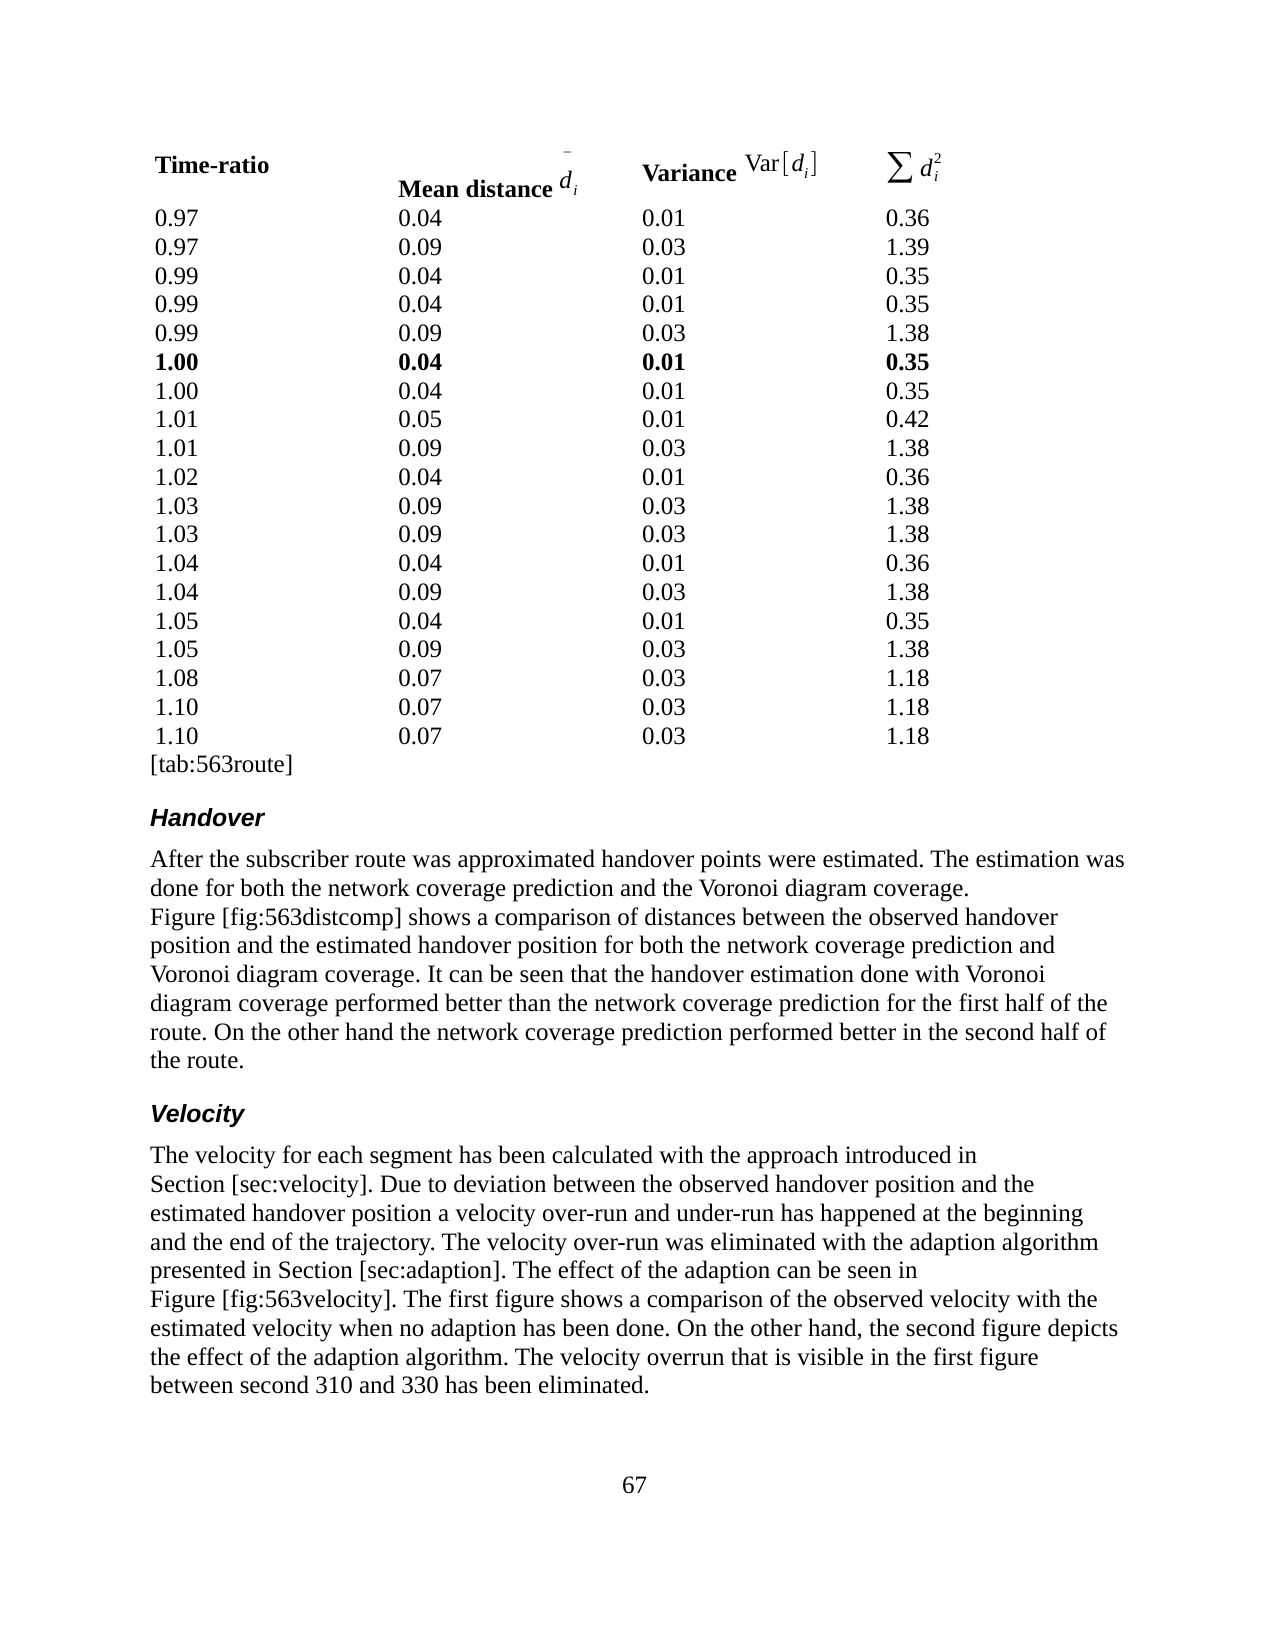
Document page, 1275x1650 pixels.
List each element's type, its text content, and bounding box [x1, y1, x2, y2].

table_cell 0.03 [638, 721, 881, 749]
table_cell 0.01 [638, 606, 881, 634]
table_cell 0.09 [394, 433, 637, 462]
table_cell 0.04 [394, 203, 637, 232]
table_cell 1.38 [881, 318, 1125, 347]
table_cell 0.01 [638, 347, 881, 376]
table_cell 1.10 [150, 692, 394, 721]
table_cell 1.18 [881, 663, 1125, 692]
table_cell 0.35 [881, 261, 1125, 289]
table_cell 0.04 [394, 462, 637, 491]
table_cell 0.01 [638, 376, 881, 404]
table_cell 0.03 [638, 232, 881, 261]
table_cell 0.09 [394, 491, 637, 519]
table_cell 0.07 [394, 721, 637, 749]
table_cell 1.08 [150, 663, 394, 692]
table_cell 1.38 [881, 577, 1125, 606]
table_cell 0.99 [150, 261, 394, 289]
table_cell 1.04 [150, 577, 394, 606]
table_cell 1.38 [881, 491, 1125, 519]
table_cell 0.03 [638, 577, 881, 606]
table_cell 0.35 [881, 347, 1125, 376]
subtitle Velocity [150, 1099, 1125, 1128]
table_cell 1.18 [881, 692, 1125, 721]
table_cell 0.04 [394, 347, 637, 376]
table_cell 0.35 [881, 606, 1125, 634]
table_cell 1.39 [881, 232, 1125, 261]
table_cell 0.09 [394, 232, 637, 261]
table_cell 0.09 [394, 577, 637, 606]
table_cell 0.04 [394, 290, 637, 318]
table_cell 1.05 [150, 635, 394, 663]
table_cell 1.02 [150, 462, 394, 491]
table_cell 0.04 [394, 261, 637, 289]
table_cell 1.10 [150, 721, 394, 749]
table_cell 1.00 [150, 376, 394, 404]
table_cell 0.03 [638, 692, 881, 721]
table_cell 0.97 [150, 232, 394, 261]
table_cell 0.35 [881, 376, 1125, 404]
table_cell 0.03 [638, 635, 881, 663]
table_cell 0.04 [394, 548, 637, 577]
table_header Mean distance [394, 150, 637, 203]
table_cell 1.38 [881, 520, 1125, 548]
table_cell 0.01 [638, 548, 881, 577]
table_header Variance [638, 150, 881, 203]
table_cell 0.09 [394, 318, 637, 347]
table_cell 0.03 [638, 491, 881, 519]
table_cell 0.01 [638, 203, 881, 232]
table_cell 1.03 [150, 520, 394, 548]
text The velocity for each segment has been calculated with the approach introduced in Section [sec:velocity]. Due to deviation between the observed handover position and the estimated handover position a velocity over-run and under-run has happened at the beginning and the end of the trajectory. The velocity over-run was eliminated with the adaption algorithm presented in Section [sec:adaption]. The effect of the adaption can be seen in Figure [fig:563velocity]. The first figure shows a comparison of the observed velocity with the estimated velocity when no adaption has been done. On the other hand, the second figure depicts the effect of the adaption algorithm. The velocity overrun that is visible in the first figure between second 310 and 330 has been eliminated. [150, 1140, 1125, 1399]
table_cell 0.36 [881, 462, 1125, 491]
table_cell 0.01 [638, 290, 881, 318]
table_cell 0.03 [638, 520, 881, 548]
table_cell 1.18 [881, 721, 1125, 749]
table_cell 1.01 [150, 433, 394, 462]
table_cell 0.01 [638, 405, 881, 433]
table_cell 0.01 [638, 462, 881, 491]
text After the subscriber route was approximated handover points were estimated. The estimation was done for both the network coverage prediction and the Voronoi diagram coverage. Figure [fig:563distcomp] shows a comparison of distances between the observed handover position and the estimated handover position for both the network coverage prediction and Voronoi diagram coverage. It can be seen that the handover estimation done with Voronoi diagram coverage performed better than the network coverage prediction for the first half of the route. On the other hand the network coverage prediction performed better in the second half of the route. [150, 844, 1125, 1074]
table_cell 0.09 [394, 520, 637, 548]
table_cell 1.38 [881, 635, 1125, 663]
table_cell 0.97 [150, 203, 394, 232]
table_cell 1.05 [150, 606, 394, 634]
table_cell 1.01 [150, 405, 394, 433]
table_cell 1.04 [150, 548, 394, 577]
table_cell 0.04 [394, 606, 637, 634]
table_cell 0.09 [394, 635, 637, 663]
text [tab:563route] [150, 749, 1125, 778]
table_header Time-ratio [150, 150, 394, 203]
table_cell 0.99 [150, 290, 394, 318]
table_cell 0.03 [638, 433, 881, 462]
table_cell 0.01 [638, 261, 881, 289]
table_cell 0.35 [881, 290, 1125, 318]
subtitle Handover [150, 803, 1125, 832]
table_cell 0.07 [394, 663, 637, 692]
table_cell 0.03 [638, 663, 881, 692]
table_cell 1.38 [881, 433, 1125, 462]
table_cell 0.99 [150, 318, 394, 347]
table_cell 1.00 [150, 347, 394, 376]
table_header [881, 150, 1125, 203]
table_cell 0.07 [394, 692, 637, 721]
table_cell 0.36 [881, 203, 1125, 232]
table_cell 1.03 [150, 491, 394, 519]
table_cell 0.04 [394, 376, 637, 404]
table_cell 0.03 [638, 318, 881, 347]
table_cell 0.36 [881, 548, 1125, 577]
table_cell 0.05 [394, 405, 637, 433]
table_cell 0.42 [881, 405, 1125, 433]
